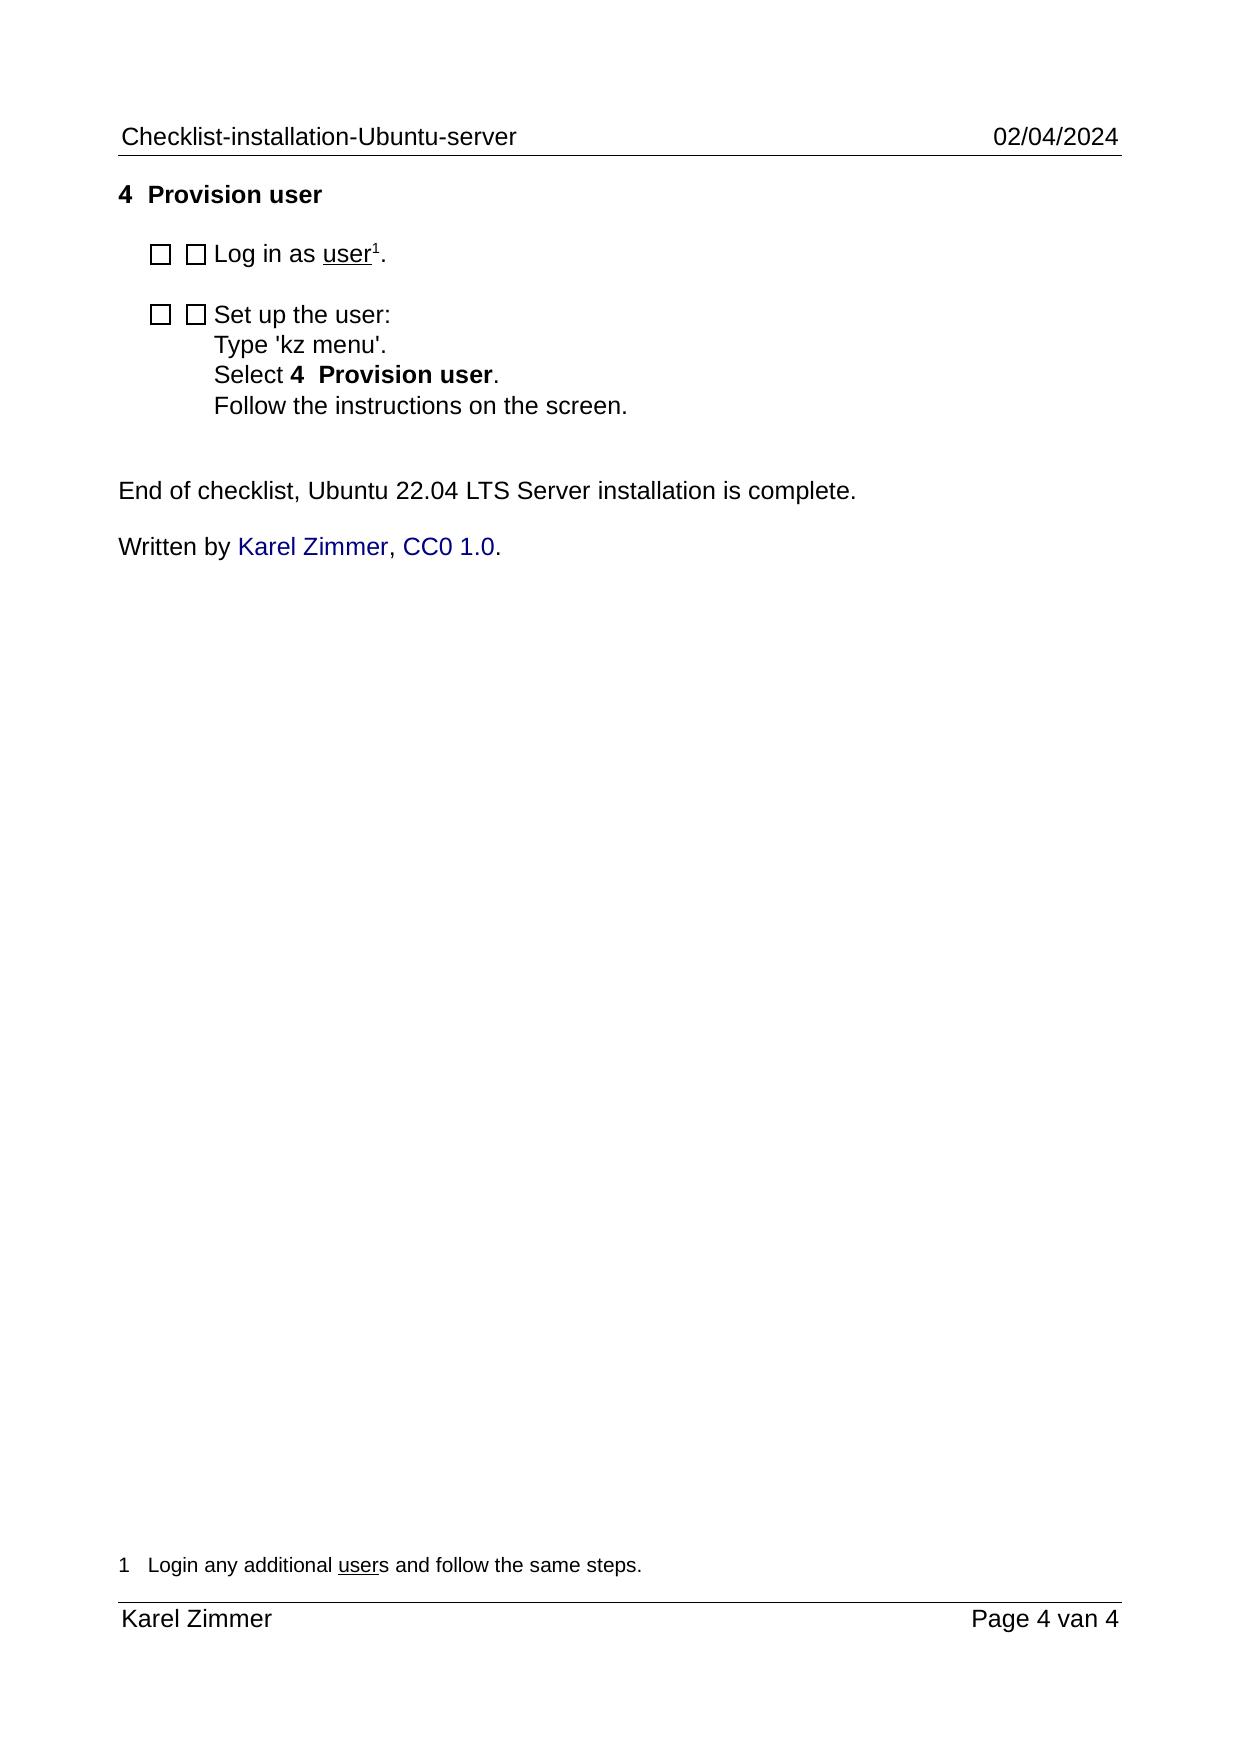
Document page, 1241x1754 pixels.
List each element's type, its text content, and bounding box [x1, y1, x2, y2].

table_cell [177, 300, 213, 330]
table_cell [177, 391, 213, 421]
table_cell Follow the instructions on the screen. [213, 391, 1122, 421]
table_cell [118, 269, 142, 300]
table_cell [213, 269, 1122, 300]
table_cell [118, 300, 142, 330]
table_cell Select 4 Provision user. [213, 360, 1122, 391]
table_header [142, 239, 177, 269]
table_cell [118, 391, 142, 421]
table_header [118, 239, 142, 269]
table_cell [142, 330, 177, 360]
text End of checklist, Ubuntu 22.04 LTS Server installation is complete. [118, 477, 1122, 505]
table_cell [118, 360, 142, 391]
table_cell Set up the user: [213, 300, 1122, 330]
table_cell [142, 300, 177, 330]
list Provision user [118, 177, 1122, 211]
text Written by Karel Zimmer, CC0 1.0. [118, 533, 1122, 561]
table_cell [142, 391, 177, 421]
table_cell [142, 269, 177, 300]
table_header Log in as USER. [213, 239, 1122, 269]
table_cell [118, 330, 142, 360]
table_cell [142, 360, 177, 391]
table_cell [177, 360, 213, 391]
table_cell Type 'kz menu'. [213, 330, 1122, 360]
table_cell [177, 330, 213, 360]
table_cell [177, 269, 213, 300]
table_header [177, 239, 213, 269]
